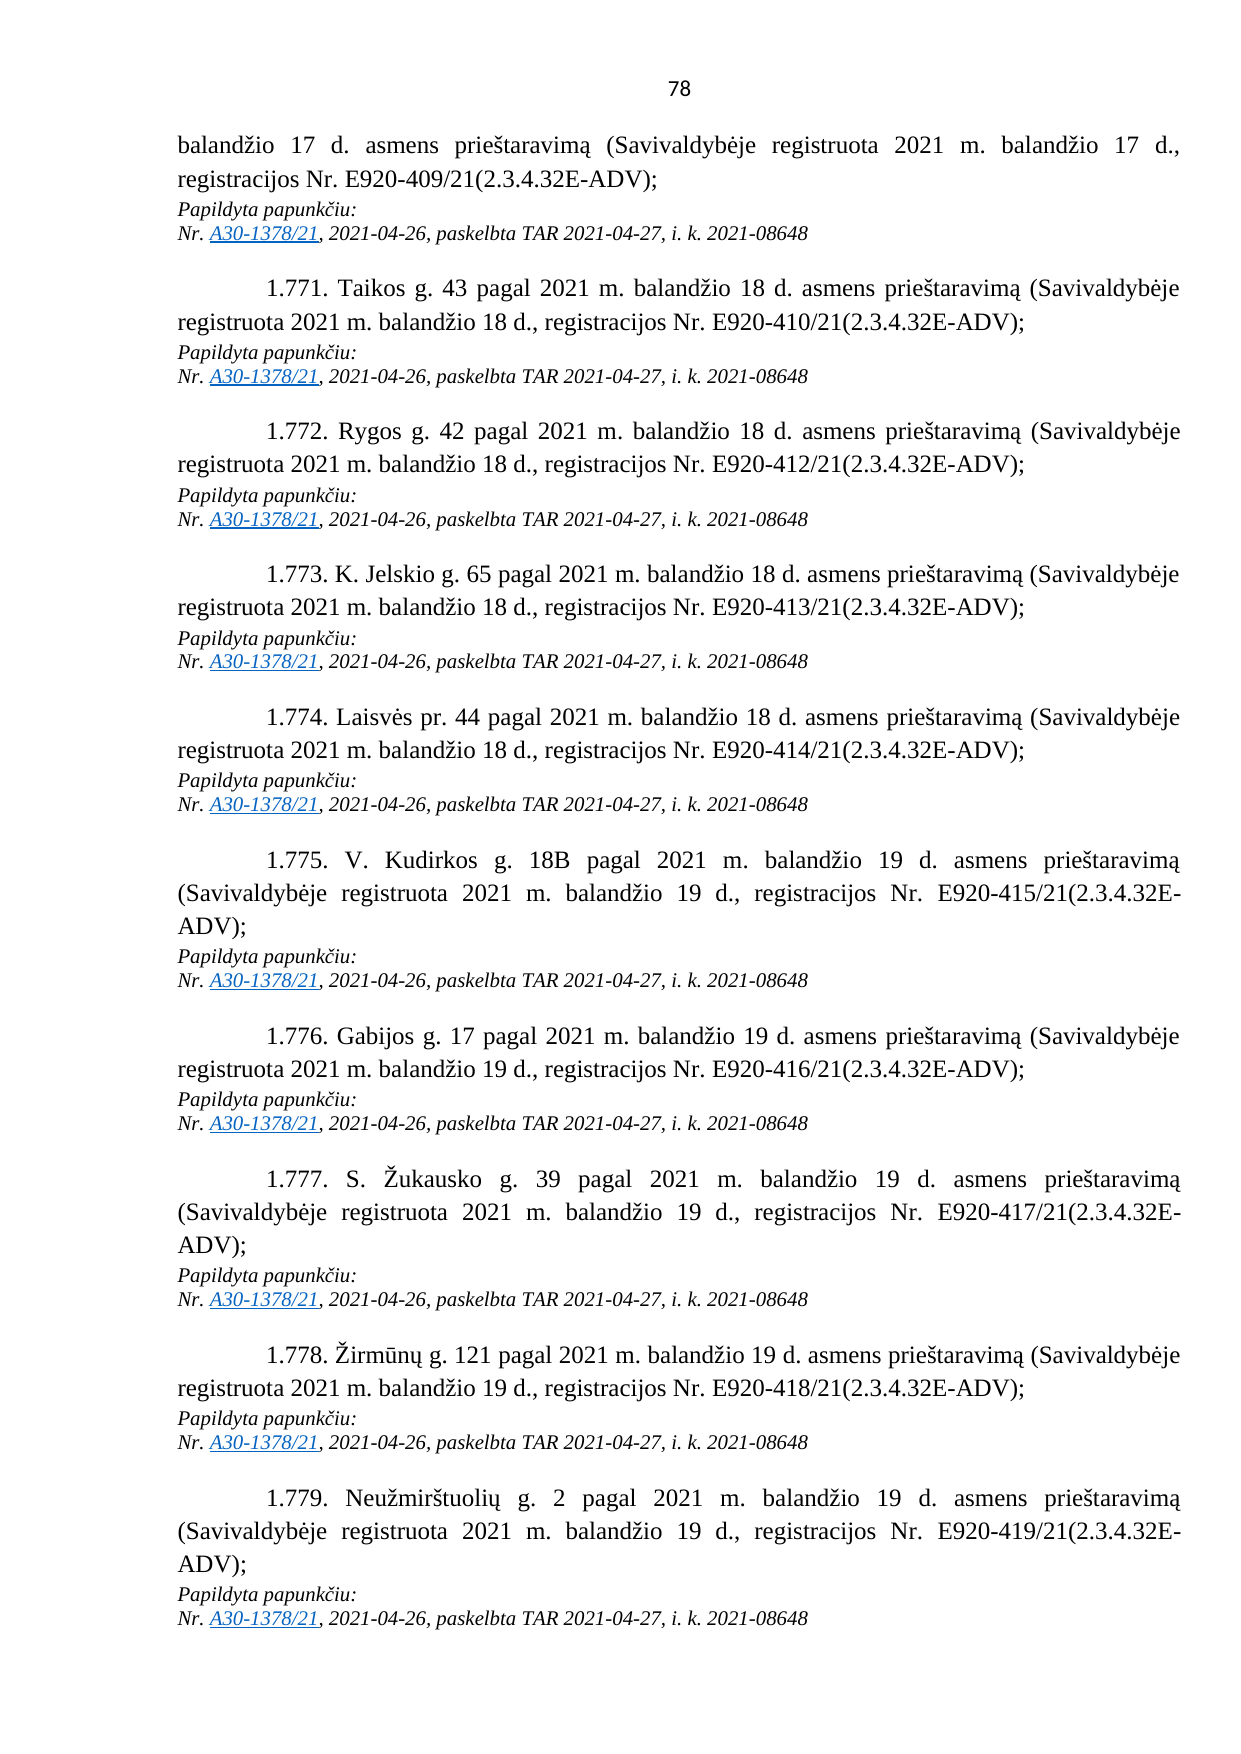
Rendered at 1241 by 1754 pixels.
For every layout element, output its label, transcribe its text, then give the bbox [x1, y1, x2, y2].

text Nr. A30-1378/21, 2021-04-26, paskelbta TAR 2021-04-27, i. k. 2021-08648 [177, 1606, 1181, 1630]
text Papildyta papunkčiu: [177, 1406, 1181, 1430]
text Nr. A30-1378/21, 2021-04-26, paskelbta TAR 2021-04-27, i. k. 2021-08648 [177, 507, 1181, 531]
text 1.776. Gabijos g. 17 pagal 2021 m. balandžio 19 d. asmens prieštaravimą (Savivaldybėje registruota 2021 m. balandžio 19 d., registracijos Nr. E920-416/21(2.3.4.32E-ADV); [177, 1021, 1181, 1083]
text Papildyta papunkčiu: [177, 1263, 1181, 1287]
text Papildyta papunkčiu: [177, 197, 1181, 221]
text 1.778. Žirmūnų g. 121 pagal 2021 m. balandžio 19 d. asmens prieštaravimą (Savivaldybėje registruota 2021 m. balandžio 19 d., registracijos Nr. E920-418/21(2.3.4.32E-ADV); [177, 1340, 1181, 1402]
text balandžio 17 d. asmens prieštaravimą (Savivaldybėje registruota 2021 m. balandžio 17 d., registracijos Nr. E920-409/21(2.3.4.32E-ADV); [177, 131, 1181, 192]
text Papildyta papunkčiu: [177, 339, 1181, 364]
text Nr. A30-1378/21, 2021-04-26, paskelbta TAR 2021-04-27, i. k. 2021-08648 [177, 1287, 1181, 1311]
text Papildyta papunkčiu: [177, 1087, 1181, 1111]
text 1.771. Taikos g. 43 pagal 2021 m. balandžio 18 d. asmens prieštaravimą (Savivaldybėje registruota 2021 m. balandžio 18 d., registracijos Nr. E920-410/21(2.3.4.32E-ADV); [177, 273, 1181, 335]
text Nr. A30-1378/21, 2021-04-26, paskelbta TAR 2021-04-27, i. k. 2021-08648 [177, 1111, 1181, 1135]
text Papildyta papunkčiu: [177, 1582, 1181, 1606]
text Nr. A30-1378/21, 2021-04-26, paskelbta TAR 2021-04-27, i. k. 2021-08648 [177, 792, 1181, 816]
text Nr. A30-1378/21, 2021-04-26, paskelbta TAR 2021-04-27, i. k. 2021-08648 [177, 1430, 1181, 1454]
text 1.772. Rygos g. 42 pagal 2021 m. balandžio 18 d. asmens prieštaravimą (Savivaldybėje registruota 2021 m. balandžio 18 d., registracijos Nr. E920-412/21(2.3.4.32E-ADV); [177, 416, 1181, 478]
text Nr. A30-1378/21, 2021-04-26, paskelbta TAR 2021-04-27, i. k. 2021-08648 [177, 968, 1181, 992]
text Nr. A30-1378/21, 2021-04-26, paskelbta TAR 2021-04-27, i. k. 2021-08648 [177, 221, 1181, 245]
text 1.779. Neužmirštuolių g. 2 pagal 2021 m. balandžio 19 d. asmens prieštaravimą (Savivaldybėje registruota 2021 m. balandžio 19 d., registracijos Nr. E920-419/21(2.3.4.32E-ADV); [177, 1483, 1181, 1578]
text Nr. A30-1378/21, 2021-04-26, paskelbta TAR 2021-04-27, i. k. 2021-08648 [177, 649, 1181, 673]
text 1.777. S. Žukausko g. 39 pagal 2021 m. balandžio 19 d. asmens prieštaravimą (Savivaldybėje registruota 2021 m. balandžio 19 d., registracijos Nr. E920-417/21(2.3.4.32E-ADV); [177, 1164, 1181, 1259]
text Papildyta papunkčiu: [177, 625, 1181, 649]
text Papildyta papunkčiu: [177, 482, 1181, 507]
text 1.774. Laisvės pr. 44 pagal 2021 m. balandžio 18 d. asmens prieštaravimą (Savivaldybėje registruota 2021 m. balandžio 18 d., registracijos Nr. E920-414/21(2.3.4.32E-ADV); [177, 702, 1181, 764]
text Papildyta papunkčiu: [177, 944, 1181, 968]
text 1.773. K. Jelskio g. 65 pagal 2021 m. balandžio 18 d. asmens prieštaravimą (Savivaldybėje registruota 2021 m. balandžio 18 d., registracijos Nr. E920-413/21(2.3.4.32E-ADV); [177, 559, 1181, 621]
text 1.775. V. Kudirkos g. 18B pagal 2021 m. balandžio 19 d. asmens prieštaravimą (Savivaldybėje registruota 2021 m. balandžio 19 d., registracijos Nr. E920-415/21(2.3.4.32E-ADV); [177, 845, 1181, 940]
text Papildyta papunkčiu: [177, 768, 1181, 792]
text Nr. A30-1378/21, 2021-04-26, paskelbta TAR 2021-04-27, i. k. 2021-08648 [177, 364, 1181, 388]
